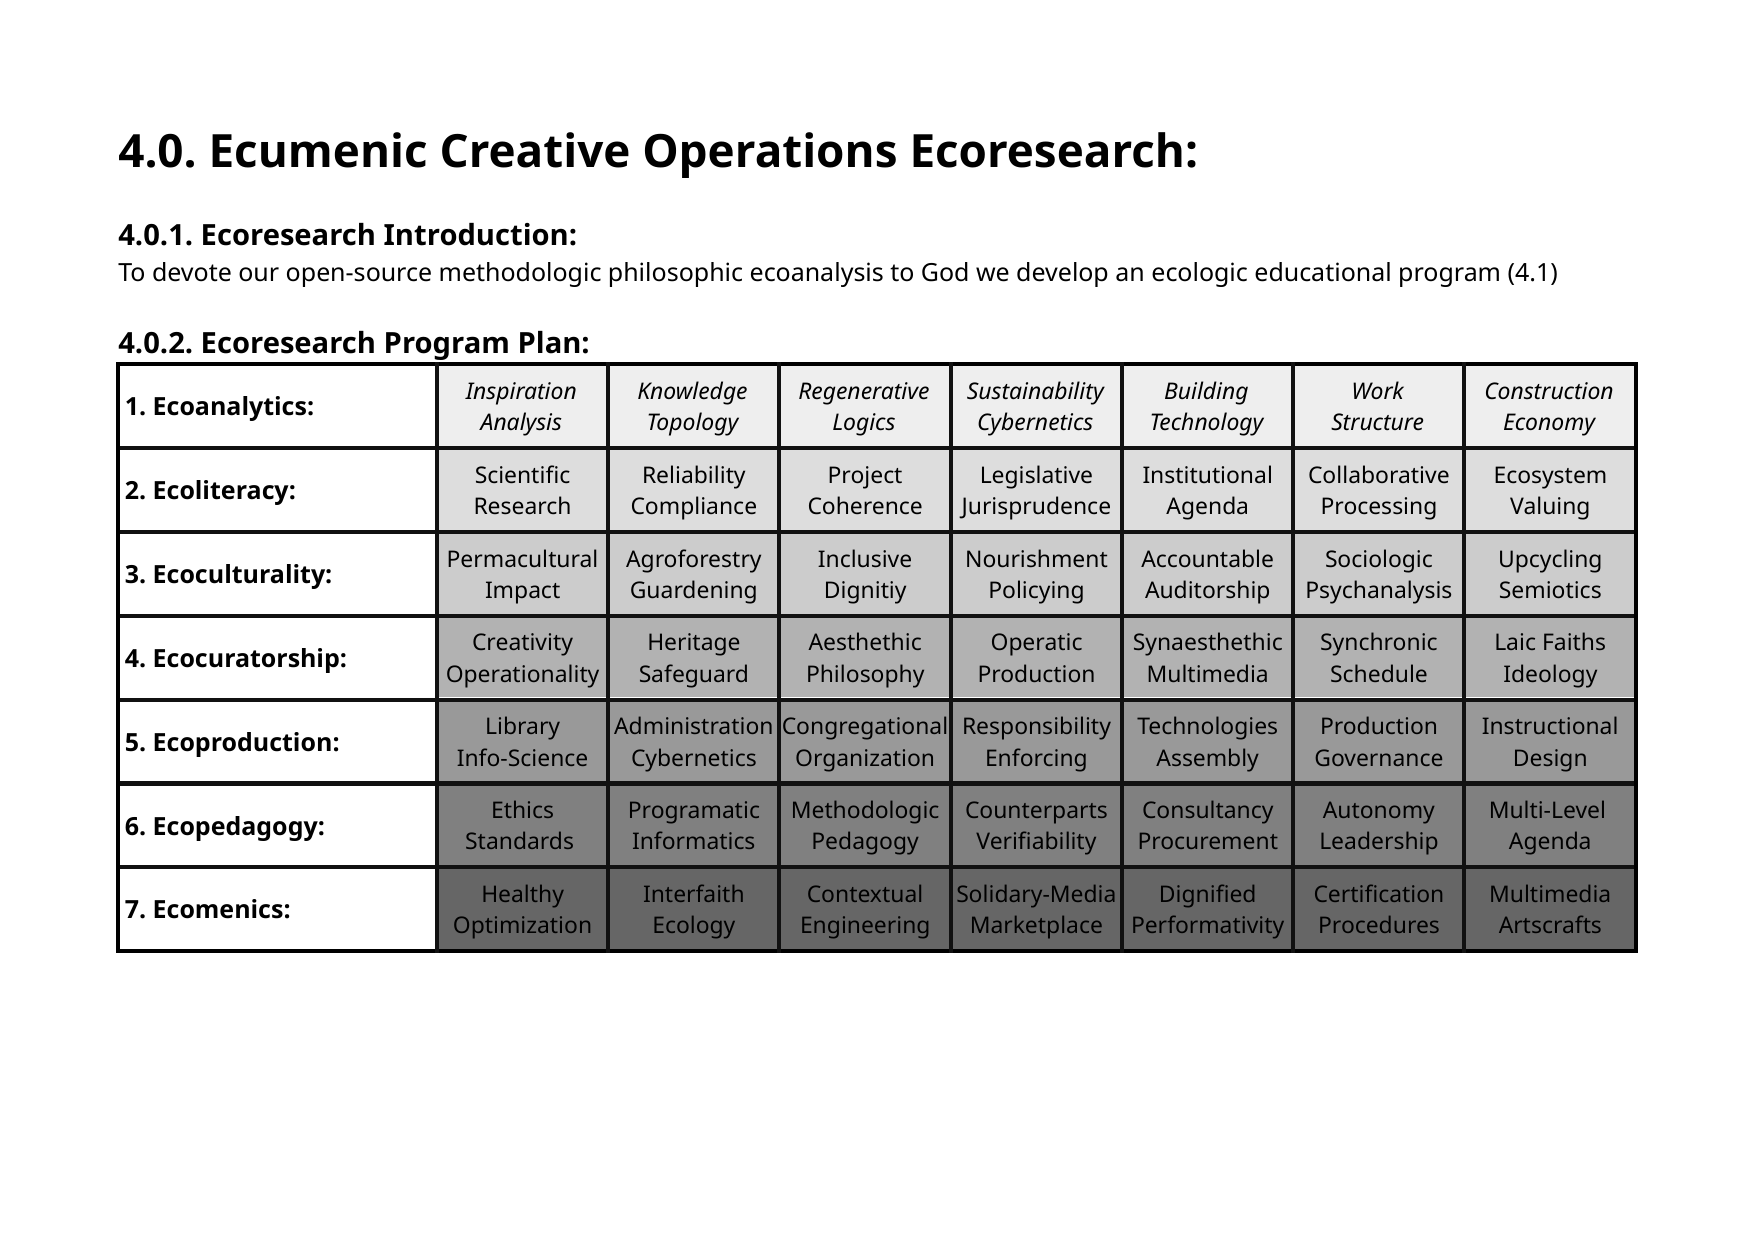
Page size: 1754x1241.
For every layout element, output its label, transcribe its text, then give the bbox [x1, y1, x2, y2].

table_header Construction Economy [1466, 366, 1634, 446]
table_cell Counterparts Verifiability [953, 786, 1120, 865]
table_cell Agroforestry Guardening [610, 534, 777, 614]
table_cell Technologies Assembly [1124, 702, 1291, 781]
table_header Building Technology [1124, 366, 1291, 446]
table_cell Inclusive Dignitiy [781, 534, 949, 614]
table_cell Administration Cybernetics [610, 702, 777, 781]
table_cell Nourishment Policying [953, 534, 1120, 614]
table_cell Legislative Jurisprudence [953, 450, 1120, 530]
table_cell Contextual Engineering [781, 869, 949, 949]
table_header Work Structure [1295, 366, 1462, 446]
table_cell Healthy Optimization [439, 869, 606, 949]
table_cell 2. Ecoliteracy: [120, 450, 435, 530]
table_cell Solidary-Media Marketplace [953, 869, 1120, 949]
table_cell Ecosystem Valuing [1466, 450, 1634, 530]
table_cell Multimedia Artscrafts [1466, 869, 1634, 949]
table_cell Certification Procedures [1295, 869, 1462, 949]
table_cell Programatic Informatics [610, 786, 777, 865]
table_cell Upcycling Semiotics [1466, 534, 1634, 614]
table_cell Ethics Standards [439, 786, 606, 865]
table_header Inspiration Analysis [439, 366, 606, 446]
table_cell Accountable Auditorship [1124, 534, 1291, 614]
table_cell Synchronic Schedule [1295, 618, 1462, 697]
table_cell Instructional Design [1466, 702, 1634, 781]
table_cell Scientific Research [439, 450, 606, 530]
table_cell 4. Ecocuratorship: [120, 618, 435, 697]
table_header Knowledge Topology [610, 366, 777, 446]
table_header 1. Ecoanalytics: [120, 366, 435, 446]
table_cell Institutional Agenda [1124, 450, 1291, 530]
table_cell Creativity Operationality [439, 618, 606, 697]
table_cell 7. Ecomenics: [120, 869, 435, 949]
table_cell 3. Ecoculturality: [120, 534, 435, 614]
table_cell Synaesthethic Multimedia [1124, 618, 1291, 697]
table_cell Sociologic Psychanalysis [1295, 534, 1462, 614]
table_header Regenerative Logics [781, 366, 949, 446]
table_cell 5. Ecoproduction: [120, 702, 435, 781]
table_cell Responsibility Enforcing [953, 702, 1120, 781]
table_cell Interfaith Ecology [610, 869, 777, 949]
table_cell Library Info-Science [439, 702, 606, 781]
table_cell Consultancy Procurement [1124, 786, 1291, 865]
table_cell Multi-Level Agenda [1466, 786, 1634, 865]
text To devote our open-source methodologic philosophic ecoanalysis to God we develop an ecologic educational program (4.1) [118, 254, 1636, 288]
text 4.0.2. Ecoresearch Program Plan: [118, 322, 1636, 362]
table_cell Reliability Compliance [610, 450, 777, 530]
table_cell Autonomy Leadership [1295, 786, 1462, 865]
table_cell Collaborative Processing [1295, 450, 1462, 530]
table_cell Aesthethic Philosophy [781, 618, 949, 697]
table_cell 6. Ecopedagogy: [120, 786, 435, 865]
table_header Sustainability Cybernetics [953, 366, 1120, 446]
table_cell Dignified Performativity [1124, 869, 1291, 949]
table_cell Operatic Production [953, 618, 1120, 697]
text 4.0.1. Ecoresearch Introduction: [118, 214, 1636, 254]
table_cell Methodologic Pedagogy [781, 786, 949, 865]
table_cell Laic Faiths Ideology [1466, 618, 1634, 697]
table_cell Project Coherence [781, 450, 949, 530]
table_cell Production Governance [1295, 702, 1462, 781]
text 4.0. Ecumenic Creative Operations Ecoresearch: [118, 118, 1636, 181]
table_cell Congregational Organization [781, 702, 949, 781]
table_cell Heritage Safeguard [610, 618, 777, 697]
table_cell Permacultural Impact [439, 534, 606, 614]
